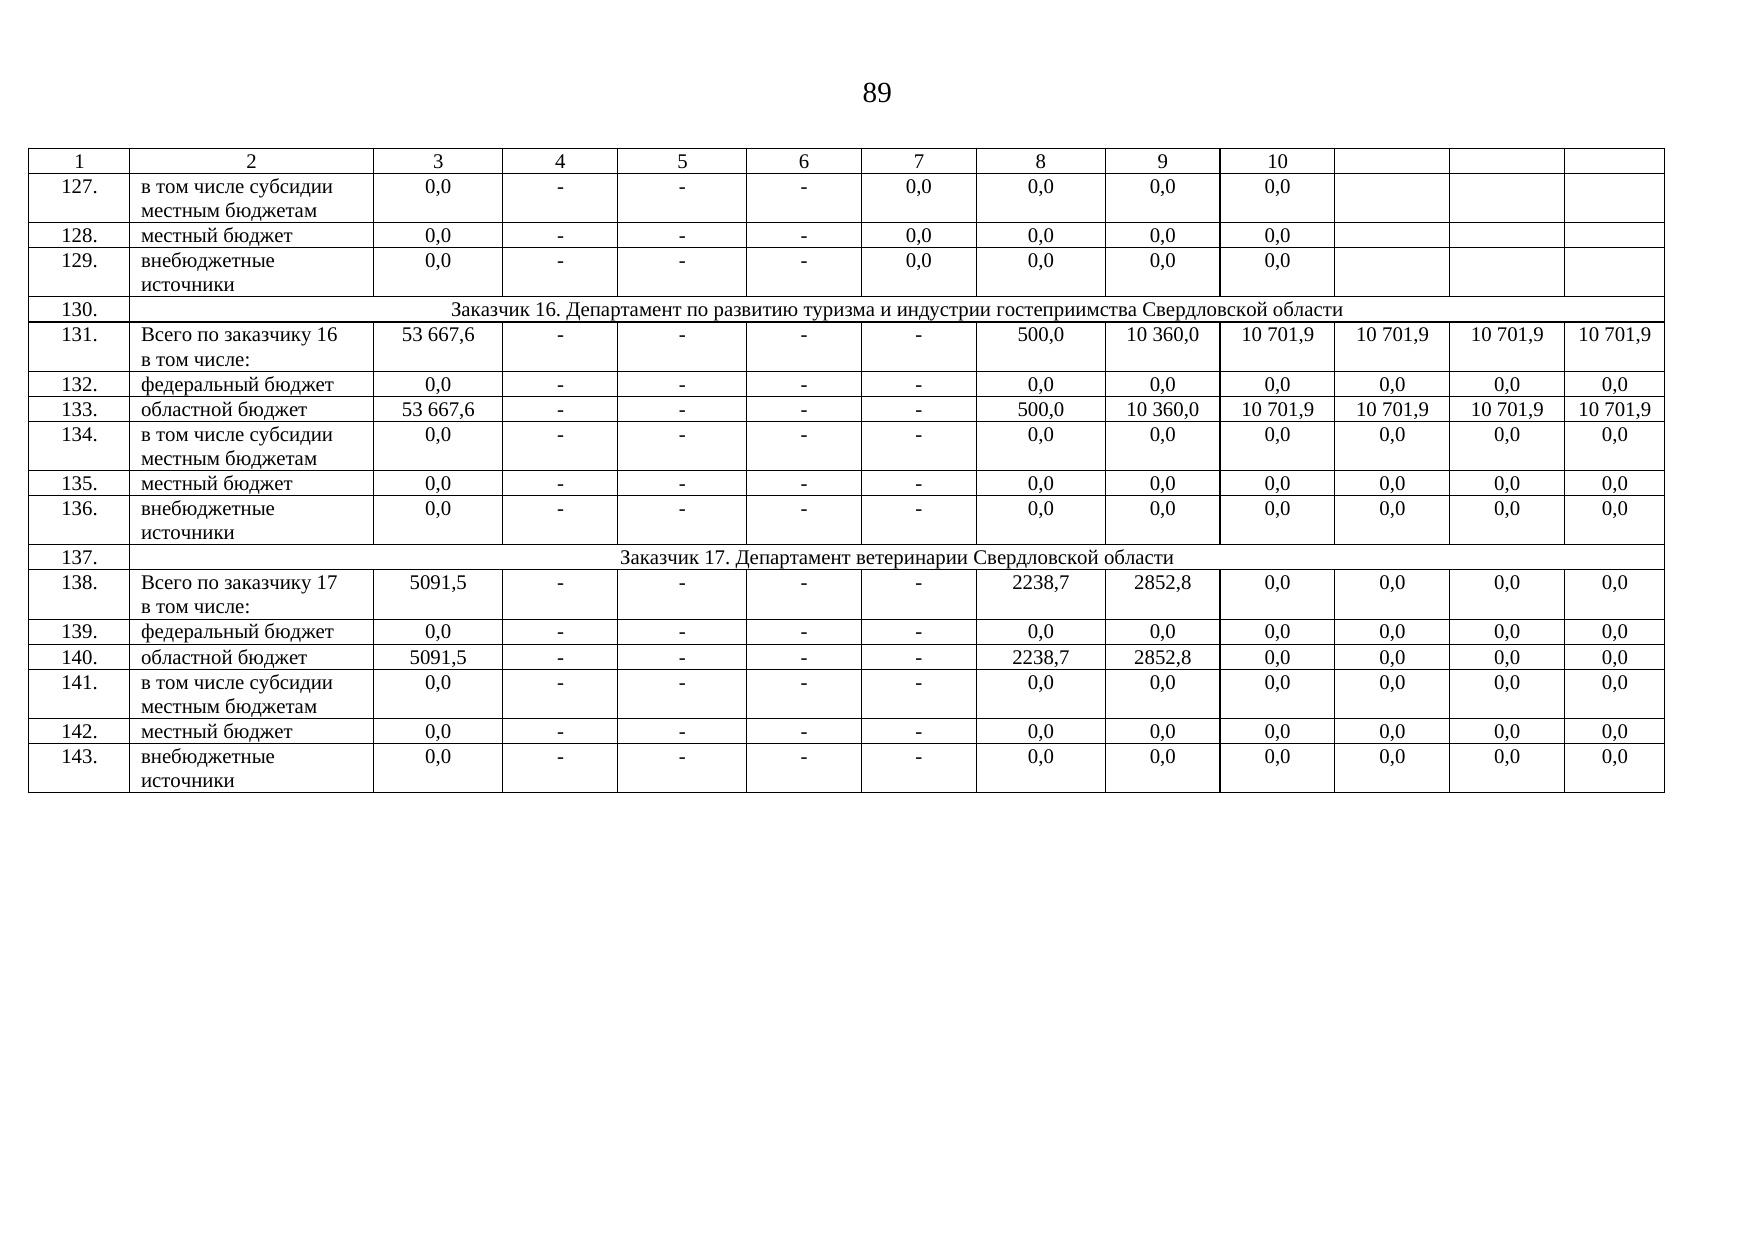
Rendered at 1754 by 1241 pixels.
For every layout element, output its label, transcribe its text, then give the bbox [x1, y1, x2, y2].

table_cell 0,0 [1106, 620, 1219, 643]
table_cell 0,0 [1450, 422, 1564, 470]
table_cell 0,0 [374, 719, 502, 743]
table_cell Всего по заказчику 16 в том числе: [130, 323, 373, 371]
table_cell 0,0 [977, 223, 1105, 247]
table_cell - [618, 223, 746, 247]
table_cell 2238,7 [977, 570, 1105, 618]
table_cell - [862, 397, 976, 421]
table_cell 2238,7 [977, 645, 1105, 669]
table_cell - [618, 570, 746, 618]
table_cell - [747, 471, 861, 495]
table_cell 0,0 [374, 471, 502, 495]
table_cell 5091,5 [374, 570, 502, 618]
table_cell 0,0 [977, 670, 1105, 718]
table_header [1450, 149, 1564, 173]
table_cell 10 360,0 [1106, 323, 1219, 371]
table_cell 0,0 [1565, 744, 1664, 792]
table_cell 10 360,0 [1106, 397, 1219, 421]
table_cell 0,0 [1221, 422, 1334, 470]
table_cell 0,0 [977, 719, 1105, 743]
table_cell 0,0 [1450, 570, 1564, 618]
table_cell - [862, 645, 976, 669]
table_cell - [503, 471, 617, 495]
table_cell 0,0 [1565, 422, 1664, 470]
table_cell 500,0 [977, 323, 1105, 371]
table_cell - [618, 372, 746, 396]
table_cell 2852,8 [1106, 570, 1219, 618]
table_cell 10 701,9 [1221, 323, 1334, 371]
table_cell 0,0 [1106, 223, 1219, 247]
table_cell - [618, 422, 746, 470]
table_cell Заказчик 16. Департамент по развитию туризма и индустрии гостеприимства Свердловской области [130, 297, 1664, 321]
table_cell 0,0 [374, 174, 502, 222]
table_cell - [618, 323, 746, 371]
table_cell 0,0 [374, 422, 502, 470]
table_cell 0,0 [1221, 248, 1334, 296]
table_cell 0,0 [1450, 620, 1564, 643]
table_cell - [862, 422, 976, 470]
table_cell 129. [29, 248, 129, 296]
table_cell - [503, 372, 617, 396]
table_cell 0,0 [1335, 496, 1449, 544]
table_cell - [862, 670, 976, 718]
table_cell - [747, 570, 861, 618]
table_cell 0,0 [1565, 620, 1664, 643]
table_cell 0,0 [1221, 174, 1334, 222]
table_cell 142. [29, 719, 129, 743]
table_cell 53 667,6 [374, 323, 502, 371]
table_cell 500,0 [977, 397, 1105, 421]
table_cell - [862, 323, 976, 371]
table_cell 130. [29, 297, 129, 321]
table_cell 0,0 [374, 620, 502, 643]
table_cell - [618, 496, 746, 544]
table_cell - [862, 744, 976, 792]
table_cell - [618, 670, 746, 718]
table_cell 0,0 [1335, 645, 1449, 669]
table_cell - [503, 323, 617, 371]
table_cell 2852,8 [1106, 645, 1219, 669]
table_cell 0,0 [1335, 422, 1449, 470]
table_cell 0,0 [977, 174, 1105, 222]
table_cell - [503, 174, 617, 222]
table_header 9 [1106, 149, 1219, 173]
table_cell 0,0 [1565, 645, 1664, 669]
table_cell 0,0 [1450, 719, 1564, 743]
table_cell 0,0 [1335, 744, 1449, 792]
table_cell 0,0 [1221, 496, 1334, 544]
table_cell 10 701,9 [1565, 397, 1664, 421]
table_cell - [747, 496, 861, 544]
table_cell - [503, 620, 617, 643]
table_header 10 [1221, 149, 1334, 173]
table_cell 0,0 [862, 174, 976, 222]
table_cell 0,0 [977, 620, 1105, 643]
table_cell 0,0 [1335, 372, 1449, 396]
table_cell 0,0 [1335, 620, 1449, 643]
table_cell - [618, 645, 746, 669]
table_header 6 [747, 149, 861, 173]
table_cell 0,0 [1221, 372, 1334, 396]
table_cell 0,0 [1221, 744, 1334, 792]
table_cell 127. [29, 174, 129, 222]
table_cell федеральный бюджет [130, 620, 373, 643]
table_cell 143. [29, 744, 129, 792]
table_cell 0,0 [1450, 645, 1564, 669]
table_cell областной бюджет [130, 397, 373, 421]
table_header [1335, 149, 1449, 173]
table_cell - [747, 372, 861, 396]
table_cell 141. [29, 670, 129, 718]
table_cell - [747, 645, 861, 669]
table_cell 0,0 [1450, 744, 1564, 792]
table_header 3 [374, 149, 502, 173]
table_cell 133. [29, 397, 129, 421]
table_cell - [747, 323, 861, 371]
table_cell - [503, 645, 617, 669]
table_cell [1450, 174, 1564, 222]
table_cell - [747, 719, 861, 743]
table_cell 0,0 [977, 422, 1105, 470]
table_cell 0,0 [1221, 223, 1334, 247]
table_cell 10 701,9 [1450, 397, 1564, 421]
table_cell - [618, 471, 746, 495]
table_cell 0,0 [1450, 471, 1564, 495]
table_cell 10 701,9 [1450, 323, 1564, 371]
table_cell 0,0 [1106, 744, 1219, 792]
table_cell 135. [29, 471, 129, 495]
table_cell - [862, 719, 976, 743]
table_cell 0,0 [1335, 670, 1449, 718]
table_cell 0,0 [374, 744, 502, 792]
table_header 7 [862, 149, 976, 173]
table_cell 0,0 [374, 670, 502, 718]
table_cell 0,0 [374, 496, 502, 544]
table_header 1 [29, 149, 129, 173]
table_cell 0,0 [1565, 372, 1664, 396]
table_cell 10 701,9 [1565, 323, 1664, 371]
table_cell - [618, 248, 746, 296]
table_cell 0,0 [374, 248, 502, 296]
table_cell внебюджетные источники [130, 496, 373, 544]
table_cell 136. [29, 496, 129, 544]
table_cell 0,0 [1565, 670, 1664, 718]
table_cell [1450, 223, 1564, 247]
table_cell областной бюджет [130, 645, 373, 669]
table_cell 134. [29, 422, 129, 470]
table_cell - [503, 570, 617, 618]
table_cell - [503, 397, 617, 421]
table_cell - [747, 744, 861, 792]
table_cell 0,0 [1565, 496, 1664, 544]
table_cell 0,0 [1221, 645, 1334, 669]
table_cell 0,0 [1106, 670, 1219, 718]
table_cell - [503, 719, 617, 743]
table_cell 0,0 [1106, 372, 1219, 396]
table_cell 0,0 [374, 223, 502, 247]
table_cell 10 701,9 [1335, 323, 1449, 371]
table_cell [1335, 174, 1449, 222]
table_cell 0,0 [1106, 174, 1219, 222]
table_cell - [747, 670, 861, 718]
table_cell 10 701,9 [1221, 397, 1334, 421]
table_cell [1565, 174, 1664, 222]
table_cell местный бюджет [130, 719, 373, 743]
table_cell - [618, 397, 746, 421]
table_cell - [747, 174, 861, 222]
table_cell 0,0 [977, 372, 1105, 396]
table_cell 0,0 [1565, 719, 1664, 743]
table_header [1565, 149, 1664, 173]
table_header 4 [503, 149, 617, 173]
table_cell 0,0 [1221, 620, 1334, 643]
table_cell - [618, 719, 746, 743]
table_cell - [618, 174, 746, 222]
table_cell местный бюджет [130, 223, 373, 247]
table_cell 0,0 [862, 248, 976, 296]
table_cell в том числе субсидии местным бюджетам [130, 174, 373, 222]
table_cell - [862, 372, 976, 396]
table_cell [1335, 223, 1449, 247]
table_cell 0,0 [1106, 719, 1219, 743]
table_cell - [618, 620, 746, 643]
table_cell - [503, 248, 617, 296]
table_cell - [747, 248, 861, 296]
table_cell - [747, 397, 861, 421]
table_cell Заказчик 17. Департамент ветеринарии Свердловской области [130, 545, 1664, 569]
table_cell - [747, 422, 861, 470]
table_cell федеральный бюджет [130, 372, 373, 396]
table_cell 0,0 [1221, 719, 1334, 743]
table_cell в том числе субсидии местным бюджетам [130, 422, 373, 470]
table_cell [1335, 248, 1449, 296]
table_cell 5091,5 [374, 645, 502, 669]
table_cell - [862, 496, 976, 544]
table_cell - [503, 744, 617, 792]
table_cell - [503, 670, 617, 718]
table_cell 137. [29, 545, 129, 569]
table_cell 128. [29, 223, 129, 247]
table_cell 139. [29, 620, 129, 643]
table_cell [1450, 248, 1564, 296]
table_cell 0,0 [1221, 570, 1334, 618]
table_cell внебюджетные источники [130, 744, 373, 792]
table_cell - [747, 223, 861, 247]
table_cell 0,0 [862, 223, 976, 247]
table_cell 0,0 [374, 372, 502, 396]
table_cell 0,0 [1335, 570, 1449, 618]
table_cell 0,0 [977, 496, 1105, 544]
table_cell [1565, 248, 1664, 296]
table_cell 0,0 [1335, 471, 1449, 495]
table_cell 0,0 [977, 744, 1105, 792]
table_cell 0,0 [1106, 422, 1219, 470]
table_cell 138. [29, 570, 129, 618]
table_cell 0,0 [1450, 670, 1564, 718]
table_cell 131. [29, 323, 129, 371]
table_cell 0,0 [1565, 570, 1664, 618]
table_cell 0,0 [1450, 496, 1564, 544]
table_cell 10 701,9 [1335, 397, 1449, 421]
table_cell 0,0 [1221, 471, 1334, 495]
table_cell - [862, 471, 976, 495]
table_cell - [862, 570, 976, 618]
table_cell - [618, 744, 746, 792]
table_cell 0,0 [1106, 471, 1219, 495]
table_cell - [503, 496, 617, 544]
table_cell 0,0 [977, 248, 1105, 296]
table_cell 0,0 [1106, 496, 1219, 544]
table_cell 0,0 [1335, 719, 1449, 743]
table_cell 0,0 [1106, 248, 1219, 296]
table_header 8 [977, 149, 1105, 173]
table_cell 0,0 [977, 471, 1105, 495]
table_header 5 [618, 149, 746, 173]
table_cell [1565, 223, 1664, 247]
table_cell - [747, 620, 861, 643]
table_header 2 [130, 149, 373, 173]
table_cell 132. [29, 372, 129, 396]
table_cell - [862, 620, 976, 643]
table_cell 0,0 [1221, 670, 1334, 718]
table_cell - [503, 223, 617, 247]
table_cell - [503, 422, 617, 470]
table_cell 140. [29, 645, 129, 669]
table_cell внебюджетные источники [130, 248, 373, 296]
table_cell местный бюджет [130, 471, 373, 495]
table_cell 53 667,6 [374, 397, 502, 421]
table_cell 0,0 [1450, 372, 1564, 396]
table_cell Всего по заказчику 17 в том числе: [130, 570, 373, 618]
table_cell 0,0 [1565, 471, 1664, 495]
table_cell в том числе субсидии местным бюджетам [130, 670, 373, 718]
